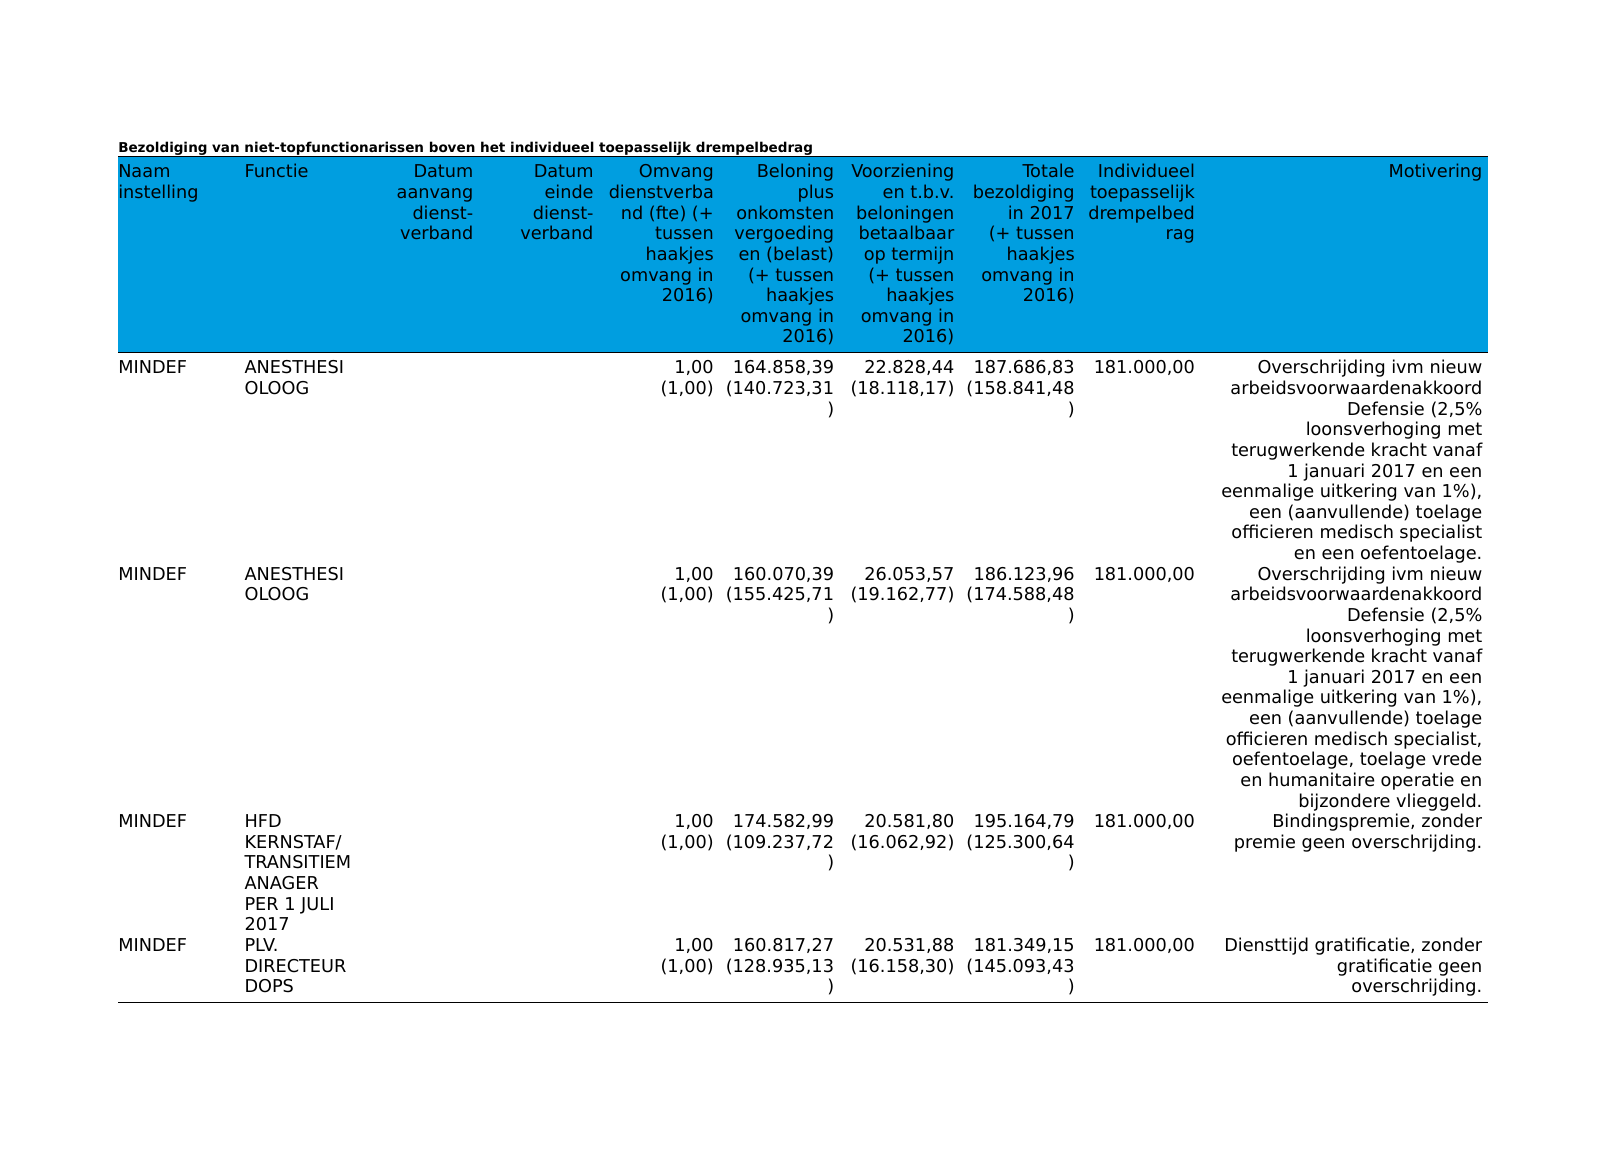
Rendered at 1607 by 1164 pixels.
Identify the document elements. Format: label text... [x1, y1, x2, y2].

table_cell Individueel toepasselijk drempelbedrag [1080, 157, 1201, 352]
table_cell 20.531,88 (16.158,30) [840, 935, 960, 1002]
table_cell MINDEF [118, 564, 238, 811]
table_header Bezoldiging van niet-topfunctionarissen boven het individueel toepasselijk drempelbedrag [118, 140, 1488, 156]
table_cell 181.349,15 (145.093,43) [960, 935, 1080, 1002]
table_cell HFD KERNSTAF/ TRANSITIEMANAGER PER 1 JULI 2017 [238, 811, 359, 935]
table_cell Beloning plus onkomstenvergoedingen (belast) (+ tussen haakjes omvang in 2016) [720, 157, 840, 352]
table_cell 160.817,27 (128.935,13) [720, 935, 840, 1002]
table_cell 20.581,80 (16.062,92) [840, 811, 960, 935]
table_cell [359, 564, 479, 811]
table_cell [479, 811, 599, 935]
table_cell 164.858,39 (140.723,31) [720, 353, 840, 564]
table_cell Omvang dienstverband (fte) (+ tussen haakjes omvang in 2016) [599, 157, 719, 352]
table_cell 181.000,00 [1080, 935, 1201, 1002]
table_cell 181.000,00 [1080, 564, 1201, 811]
table_cell Diensttijd gratificatie, zonder gratificatie geen overschrijding. [1201, 935, 1488, 1002]
table_cell 174.582,99 (109.237,72) [720, 811, 840, 935]
table_cell 181.000,00 [1080, 811, 1201, 935]
table_cell 181.000,00 [1080, 353, 1201, 564]
table_cell Functie [238, 157, 359, 352]
table_cell 195.164,79 (125.300,64) [960, 811, 1080, 935]
table_cell [359, 353, 479, 564]
table_cell Totale bezoldiging in 2017 (+ tussen haakjes omvang in 2016) [960, 157, 1080, 352]
table_cell MINDEF [118, 353, 238, 564]
table_cell [359, 811, 479, 935]
table_cell Datum aanvang dienst-verband [359, 157, 479, 352]
table_cell 1,00 (1,00) [599, 811, 719, 935]
table_cell MINDEF [118, 935, 238, 1002]
table_cell Voorzieningen t.b.v. beloningen betaalbaar op termijn (+ tussen haakjes omvang in 2016) [840, 157, 960, 352]
table_cell 1,00 (1,00) [599, 935, 719, 1002]
table_cell [359, 935, 479, 1002]
table_cell 22.828,44 (18.118,17) [840, 353, 960, 564]
table_cell 26.053,57 (19.162,77) [840, 564, 960, 811]
table_cell 186.123,96 (174.588,48) [960, 564, 1080, 811]
table_cell Motivering [1201, 157, 1488, 352]
table_cell Overschrijding ivm nieuw arbeidsvoorwaardenakkoord Defensie (2,5% loonsverhoging met terugwerkende kracht vanaf 1 januari 2017 en een eenmalige uitkering van 1%), een (aanvullende) toelage officieren medisch specialist, oefentoelage, toelage vrede en humanitaire operatie en bijzondere vlieggeld. [1201, 564, 1488, 811]
table_cell [479, 353, 599, 564]
table_cell [479, 935, 599, 1002]
table_cell ANESTHESIOLOOG [238, 564, 359, 811]
table_cell [479, 564, 599, 811]
table_cell Bindingspremie, zonder premie geen overschrijding. [1201, 811, 1488, 935]
table_cell Datum einde dienst- verband [479, 157, 599, 352]
table_cell 1,00 (1,00) [599, 564, 719, 811]
table_cell Overschrijding ivm nieuw arbeidsvoorwaardenakkoord Defensie (2,5% loonsverhoging met terugwerkende kracht vanaf 1 januari 2017 en een eenmalige uitkering van 1%), een (aanvullende) toelage officieren medisch specialist en een oefentoelage. [1201, 353, 1488, 564]
table_cell 187.686,83 (158.841,48) [960, 353, 1080, 564]
table_cell PLV. DIRECTEUR DOPS [238, 935, 359, 1002]
table_cell MINDEF [118, 811, 238, 935]
table_cell 160.070,39 (155.425,71) [720, 564, 840, 811]
table_cell 1,00 (1,00) [599, 353, 719, 564]
table_cell ANESTHESIOLOOG [238, 353, 359, 564]
table_cell Naam instelling [118, 157, 238, 352]
